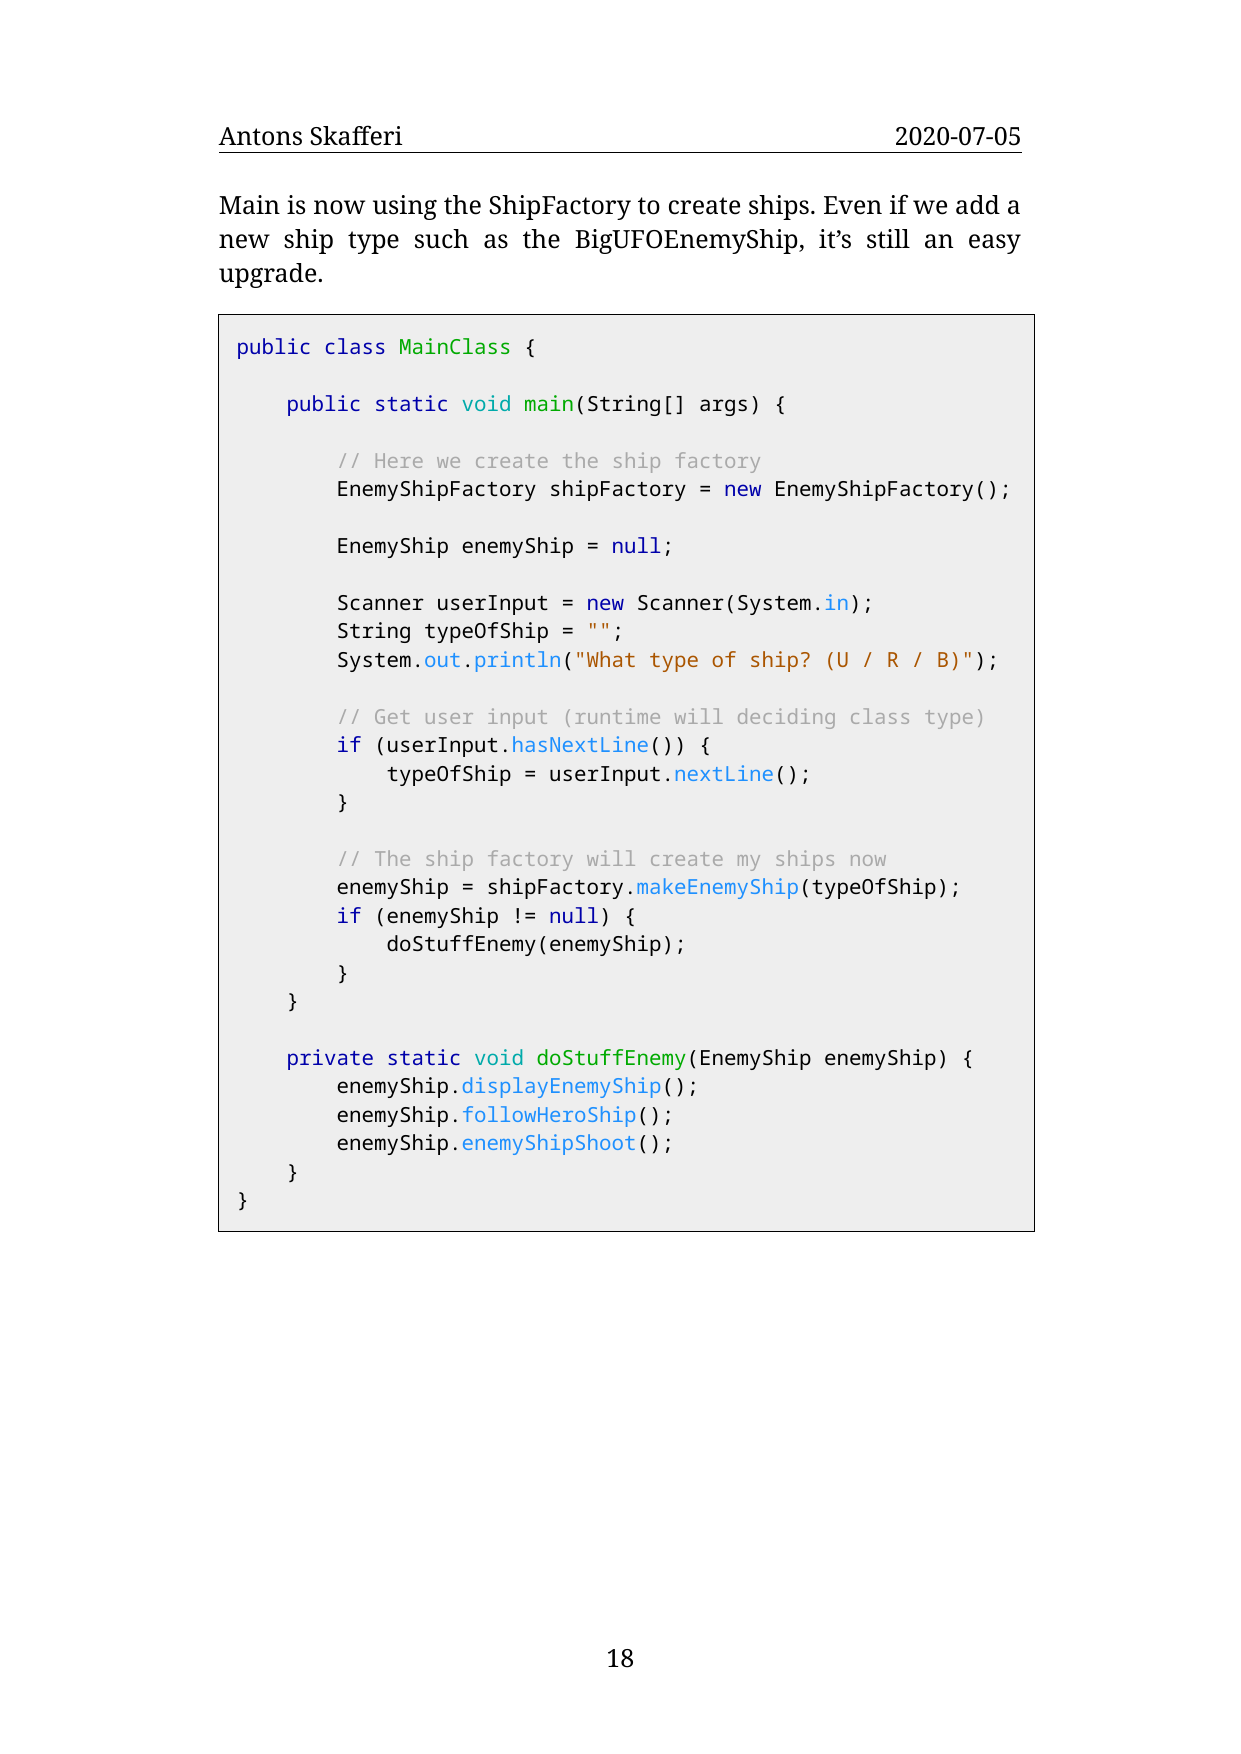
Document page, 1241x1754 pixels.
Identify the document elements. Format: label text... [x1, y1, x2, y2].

text Main is now using the ShipFactory to create ships. Even if we add a new ship type such as the BigUFOEnemyShip, it’s still an easy upgrade. [218, 188, 1022, 290]
